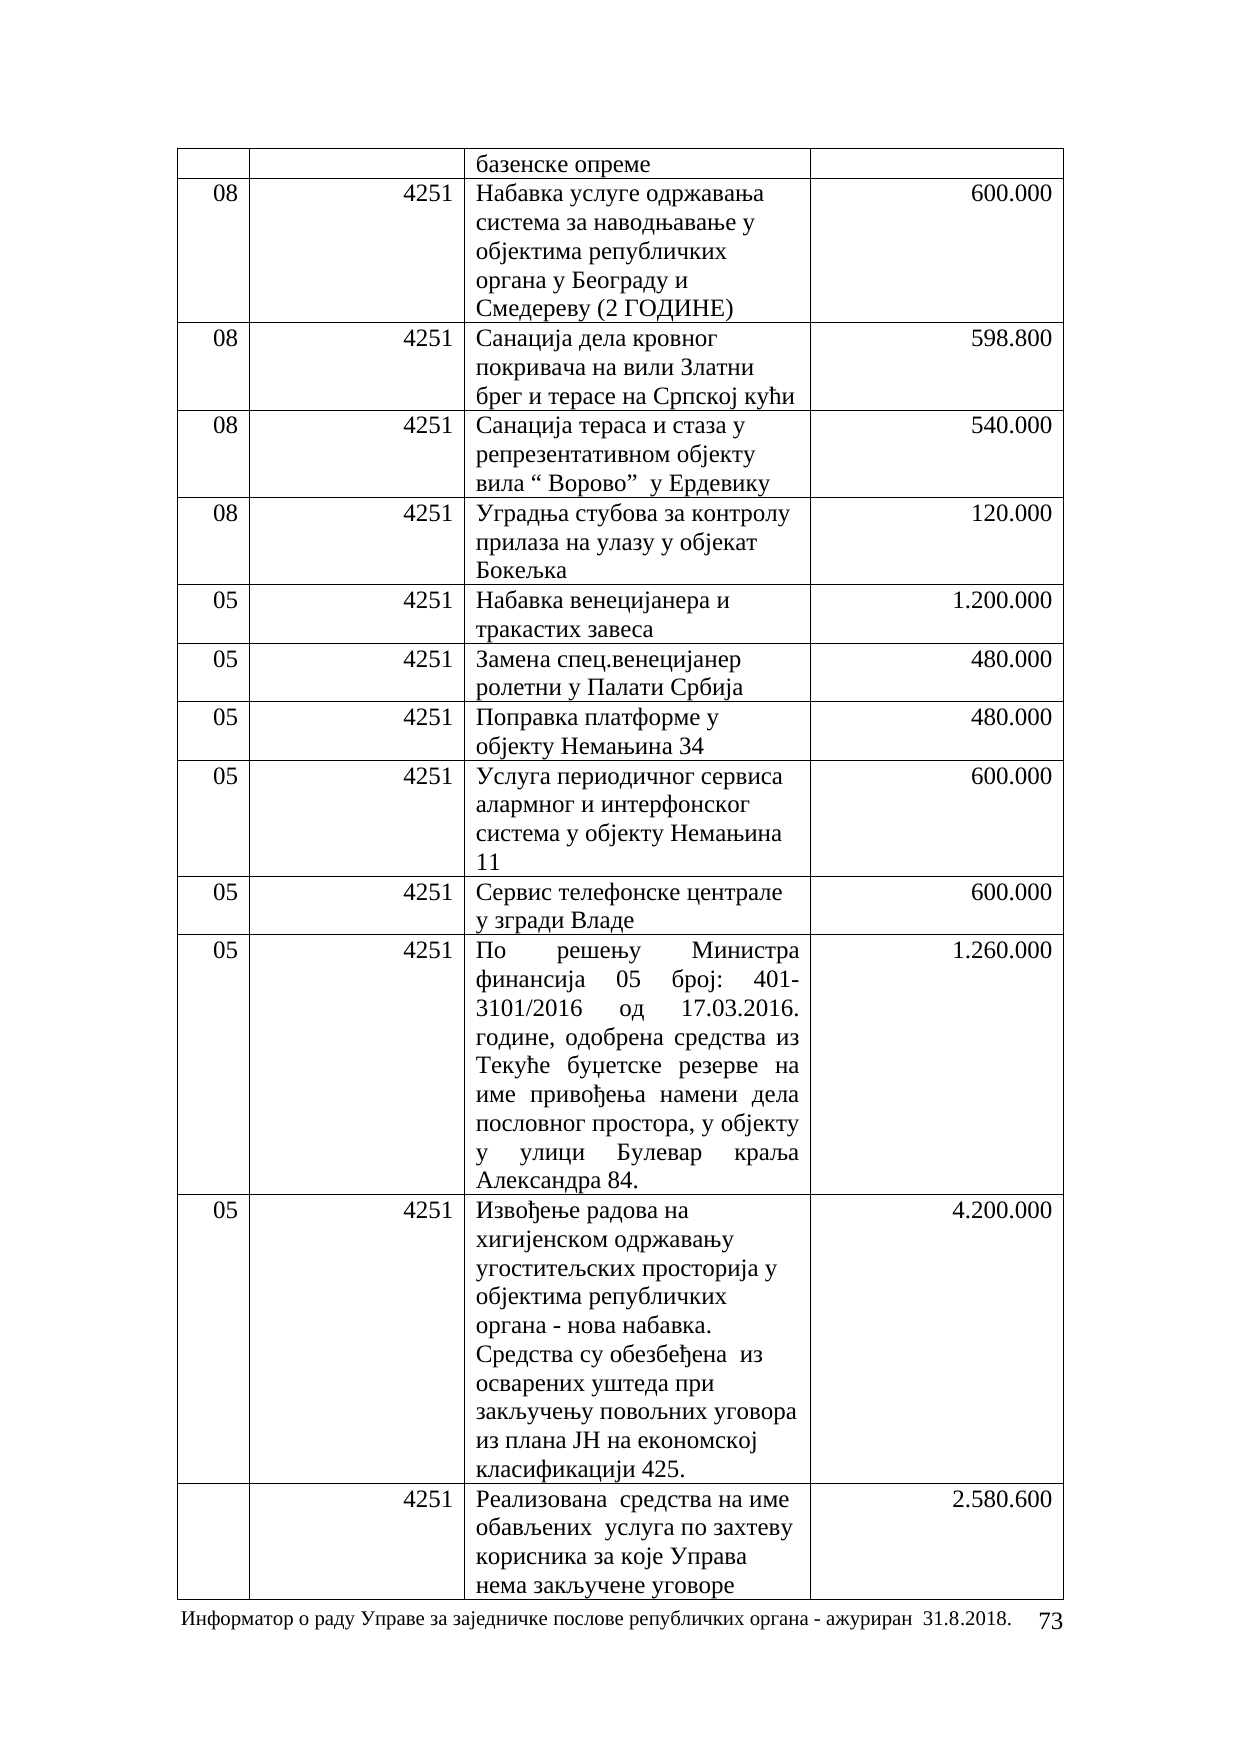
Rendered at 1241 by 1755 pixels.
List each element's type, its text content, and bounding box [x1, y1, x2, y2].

table_cell 05 [178, 644, 249, 701]
table_cell 480.000 [811, 702, 1063, 760]
table_cell По решењу Министра финансија 05 број: 401-3101/2016 од 17.03.2016. године, одобрена средства из Текуће буџетске резерве на име привођења намени дела пословног простора, у објекту у улици Булевар краља Александра 84. [465, 935, 810, 1194]
table_cell [178, 1484, 249, 1599]
table_cell 4251 [250, 1484, 464, 1599]
table_cell базенске опреме [465, 149, 810, 177]
table_cell Сервис телефонске централе у згради Владе [465, 877, 810, 934]
table_cell 600.000 [811, 761, 1063, 876]
table_cell 4.200.000 [811, 1195, 1063, 1483]
table_cell 4251 [250, 411, 464, 497]
table_cell 05 [178, 1195, 249, 1483]
table_cell 1.260.000 [811, 935, 1063, 1194]
table_cell Санација дела кровног покривача на вили Златни брег и терасе на Српској кући [465, 323, 810, 409]
table_cell 2.580.600 [811, 1484, 1063, 1599]
table_cell 4251 [250, 644, 464, 701]
table_cell 08 [178, 411, 249, 497]
table_cell 4251 [250, 702, 464, 760]
table_cell 08 [178, 323, 249, 409]
table_cell 4251 [250, 1195, 464, 1483]
table_cell 120.000 [811, 498, 1063, 584]
table_cell 4251 [250, 935, 464, 1194]
table_cell Уградња стубова за контролу прилаза на улазу у објекат Бокељка [465, 498, 810, 584]
table_cell 4251 [250, 323, 464, 409]
table_cell 08 [178, 179, 249, 322]
table_cell Поправка платформе у објекту Немањина 34 [465, 702, 810, 760]
table_cell 05 [178, 935, 249, 1194]
table_cell Набавка услуге одржавања система за наводњавање у објектима републичких органа у Београду и Смедереву (2 ГОДИНЕ) [465, 179, 810, 322]
table_cell Набавка венецијанера и тракастих завеса [465, 585, 810, 643]
table_cell 4251 [250, 877, 464, 934]
table_cell 08 [178, 498, 249, 584]
table_cell 598.800 [811, 323, 1063, 409]
table_cell 05 [178, 761, 249, 876]
table_cell Извођење радова на хигијенском одржавању угоститељских просторија у објектима републичких органа - нова набавка. Средства су обезбеђена из осварених уштеда при закључењу повољних уговора из плана ЈН на економској класификацији 425. [465, 1195, 810, 1483]
table_cell 540.000 [811, 411, 1063, 497]
table_cell [811, 149, 1063, 177]
table_cell 4251 [250, 585, 464, 643]
table_cell Замена спец.венецијанер ролетни у Палати Србија [465, 644, 810, 701]
table_cell 05 [178, 585, 249, 643]
table_cell 480.000 [811, 644, 1063, 701]
table_cell 05 [178, 877, 249, 934]
table_cell 1.200.000 [811, 585, 1063, 643]
table_cell [178, 149, 249, 177]
table_cell [250, 149, 464, 177]
table_cell 4251 [250, 179, 464, 322]
table_cell Санација тераса и стаза у репрезентативном објекту вила “ Ворово” у Ердевику [465, 411, 810, 497]
table_cell Реализована средства на име обављених услуга по захтеву корисника за које Управа нема закључене уговоре [465, 1484, 810, 1599]
table_cell 4251 [250, 498, 464, 584]
table_cell Услуга периодичног сервиса алармног и интерфонског система у објекту Немањина 11 [465, 761, 810, 876]
table_cell 600.000 [811, 179, 1063, 322]
table_cell 05 [178, 702, 249, 760]
table_cell 4251 [250, 761, 464, 876]
table_cell 600.000 [811, 877, 1063, 934]
